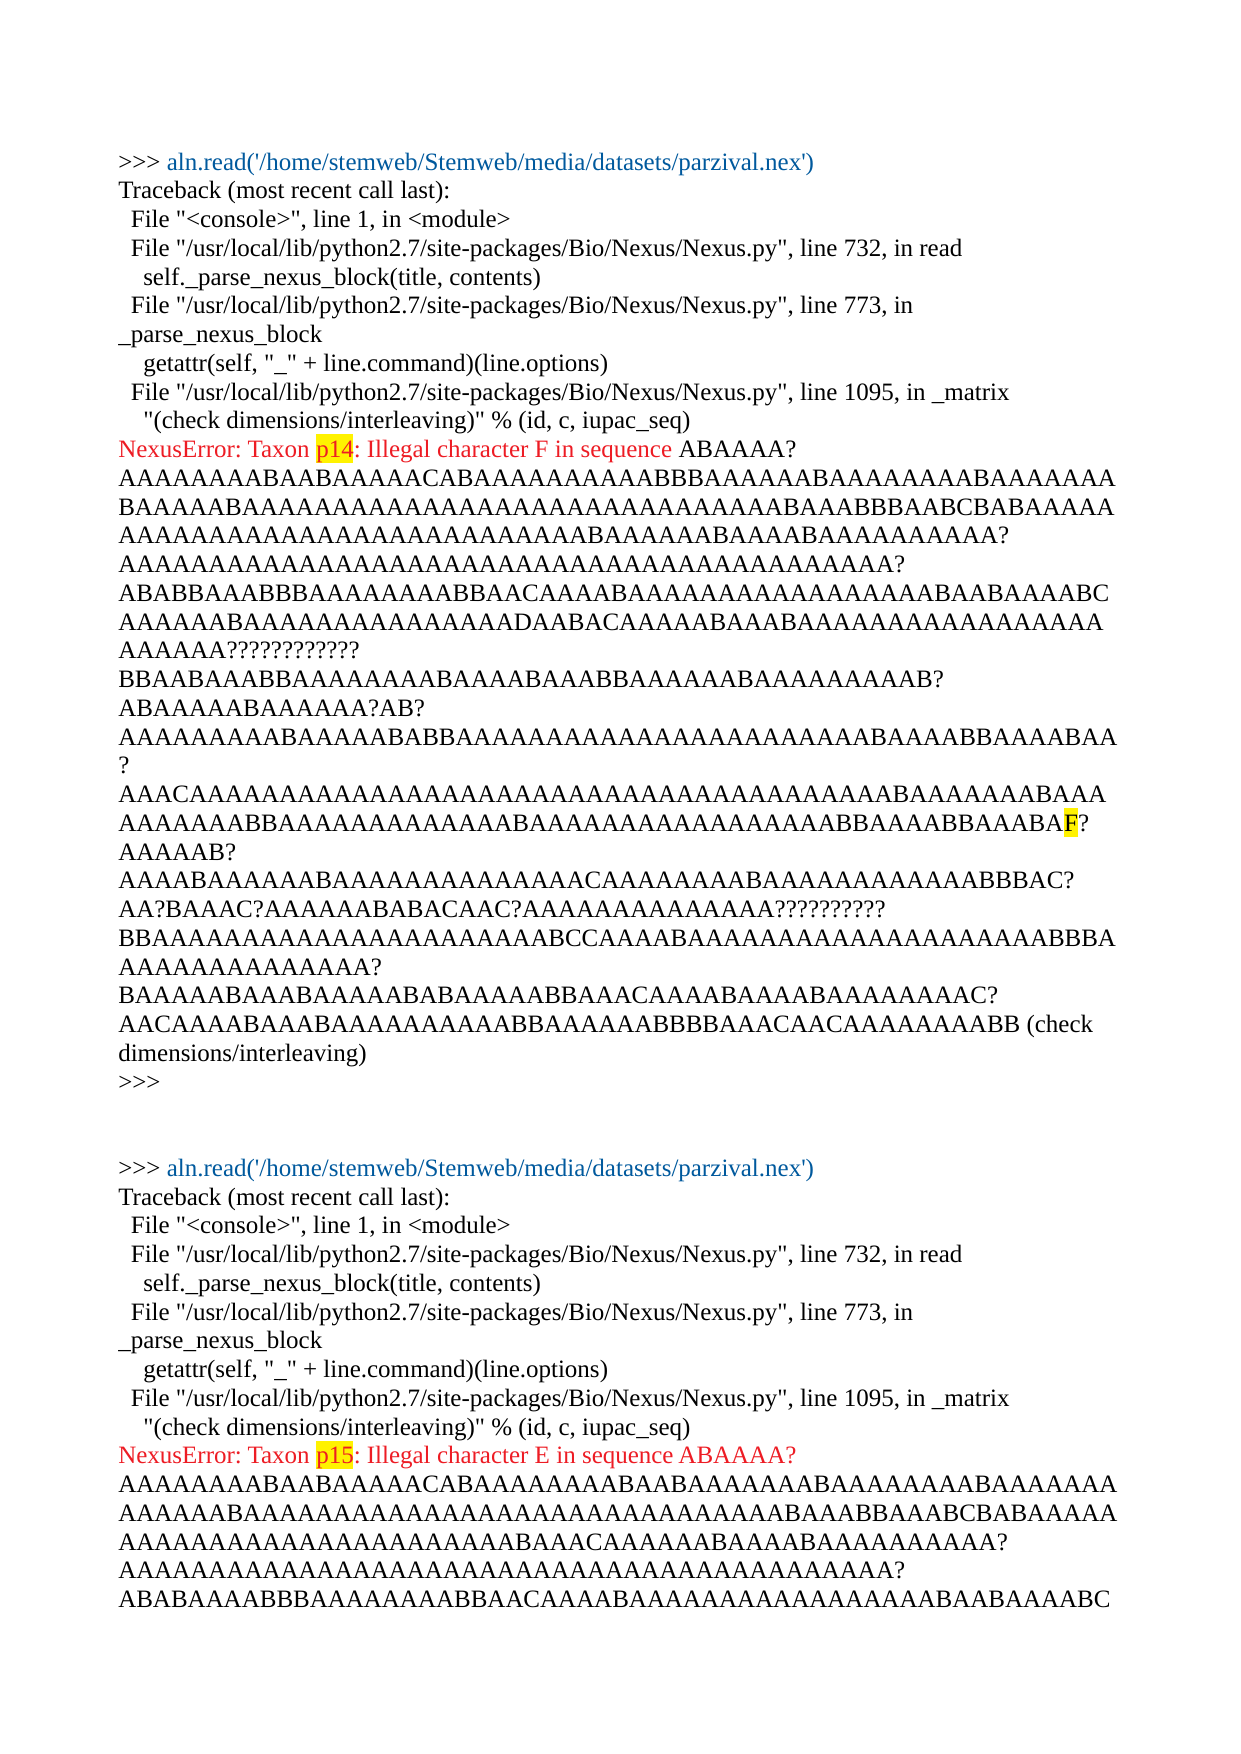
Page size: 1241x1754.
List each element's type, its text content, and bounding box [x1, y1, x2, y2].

text self._parse_nexus_block(title, contents) [118, 1268, 1122, 1297]
text File "/usr/local/lib/python2.7/site-packages/Bio/Nexus/Nexus.py", line 773, in _parse_nexus_block [118, 291, 1122, 348]
text File "/usr/local/lib/python2.7/site-packages/Bio/Nexus/Nexus.py", line 773, in _parse_nexus_block [118, 1297, 1122, 1354]
text NexusError: Taxon p15: Illegal character E in sequence ABAAAA?AAAAAAAABAABAAAAACABAAAAAAAABAABAAAAAAABAAAAAAAABAAAAAAAAAAAAABAAAAAAAAAAAAAAAAAAAAAAAAAAAAAABAAABBAAABCBABAAAAAAAAAAAAAAAAAAAAAAAAAAABAAACAAAAAABAAAABAAAAAAAAAA?AAAAAAAAAAAAAAAAAAAAAAAAAAAAAAAAAAAAAAAAAAA?ABABAAAABBBAAAAAAAABBAACAAAABAAAAAAAAAAAAAAAAABAABAAAABC [118, 1441, 1122, 1613]
text File "/usr/local/lib/python2.7/site-packages/Bio/Nexus/Nexus.py", line 1095, in _matrix [118, 1383, 1122, 1412]
text File "/usr/local/lib/python2.7/site-packages/Bio/Nexus/Nexus.py", line 1095, in _matrix [118, 377, 1122, 406]
text Traceback (most recent call last): [118, 176, 1122, 204]
text File "<console>", line 1, in <module> [118, 204, 1122, 233]
text >>> [118, 1067, 1122, 1096]
text NexusError: Taxon p14: Illegal character F in sequence ABAAAA?AAAAAAAABAABAAAAACABAAAAAAAAAABBBAAAAAABAAAAAAAABAAAAAAABAAAAABAAAAAAAAAAAAAAAAAAAAAAAAAAAAAABAAABBBAABCBABAAAAAAAAAAAAAAAAAAAAAAAAAAAAAAABAAAAAABAAAABAAAAAAAAAA?AAAAAAAAAAAAAAAAAAAAAAAAAAAAAAAAAAAAAAAAAAA?ABABBAAABBBAAAAAAAABBAACAAAABAAAAAAAAAAAAAAAAABAABAAAABCAAAAAABAAAAAAAAAAAAAAADAABACAAAAABAAABAAAAAAAAAAAAAAAAAAAAAAA????????????BBAABAAABBAAAAAAAABAAAABAAABBAAAAAABAAAAAAAAAB?ABAAAAABAAAAAA?AB?AAAAAAAAABAAAAABABBAAAAAAAAAAAAAAAAAAAAAAABAAAABBAAAABAA?AAACAAAAAAAAAAAAAAAAAAAAAAAAAAAAAAAAAAAAAAABAAAAAAABAAAAAAAAAABBAAAAAAAAAAAAABAAAAAAAAAAAAAAAAABBAAAABBAAABAF?AAAAAB?AAAABAAAAAABAAAAAAAAAAAAAACAAAAAAAABAAAAAAAAAAAABBBAC?AA?BAAAC?AAAAAABABACAAC?AAAAAAAAAAAAAA??????????BBAAAAAAAAAAAAAAAAAAAAAABCCAAAABAAAAAAAAAAAAAAAAAAAABBBAAAAAAAAAAAAAAA?BAAAAABAAABAAAAABABAAAAABBAAACAAAABAAAABAAAAAAAAC?AACAAAABAAABAAAAAAAAAABBAAAAAABBBBAAACAACAAAAAAAABB (check dimensions/interleaving) [118, 434, 1122, 1067]
text File "<console>", line 1, in <module> [118, 1211, 1122, 1239]
text self._parse_nexus_block(title, contents) [118, 262, 1122, 291]
text Traceback (most recent call last): [118, 1182, 1122, 1211]
text File "/usr/local/lib/python2.7/site-packages/Bio/Nexus/Nexus.py", line 732, in read [118, 233, 1122, 262]
text "(check dimensions/interleaving)" % (id, c, iupac_seq) [118, 406, 1122, 434]
text File "/usr/local/lib/python2.7/site-packages/Bio/Nexus/Nexus.py", line 732, in read [118, 1239, 1122, 1268]
text >>> aln.read('/home/stemweb/Stemweb/media/datasets/parzival.nex') [118, 1153, 1122, 1182]
text getattr(self, "_" + line.command)(line.options) [118, 1354, 1122, 1383]
text getattr(self, "_" + line.command)(line.options) [118, 348, 1122, 377]
text >>> aln.read('/home/stemweb/Stemweb/media/datasets/parzival.nex') [118, 147, 1122, 176]
text "(check dimensions/interleaving)" % (id, c, iupac_seq) [118, 1412, 1122, 1441]
